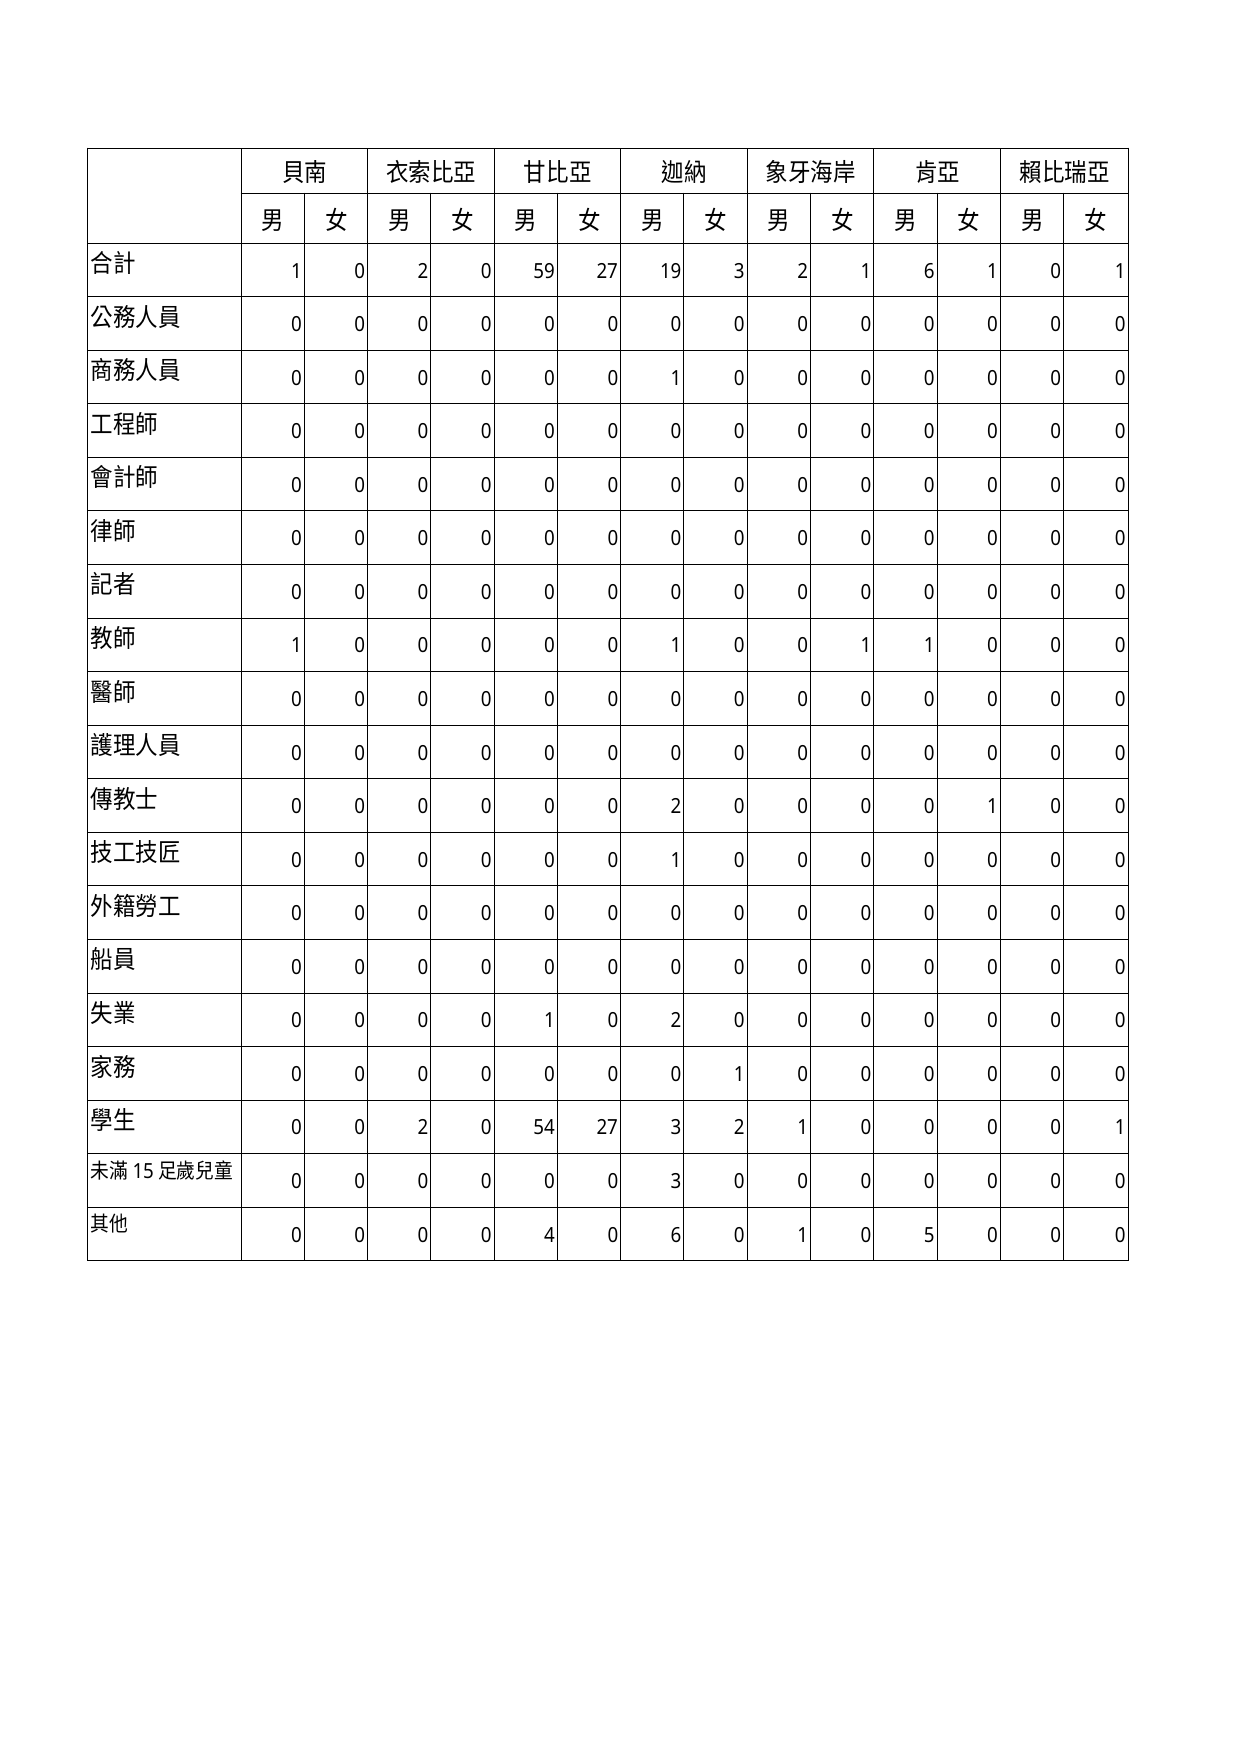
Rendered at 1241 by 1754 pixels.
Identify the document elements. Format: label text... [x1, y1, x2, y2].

table_cell 0 [1001, 1101, 1063, 1153]
table_cell 0 [684, 726, 747, 778]
table_cell 0 [938, 351, 1000, 403]
table_cell 0 [748, 726, 810, 778]
table_cell 0 [495, 726, 557, 778]
table_cell 0 [495, 565, 557, 617]
table_cell 0 [305, 833, 367, 885]
table_cell 0 [431, 565, 494, 617]
table_cell 0 [874, 672, 937, 724]
table_cell 0 [1001, 779, 1063, 832]
table_cell 家務 [88, 1047, 241, 1099]
table_cell 0 [684, 940, 747, 992]
table_cell 0 [495, 779, 557, 832]
table_cell 0 [621, 297, 683, 350]
table_cell 0 [1001, 1047, 1063, 1099]
table_cell 外籍勞工 [88, 886, 241, 939]
table_cell 0 [558, 1154, 620, 1207]
table_cell 0 [431, 619, 494, 671]
table_cell 女 [1064, 194, 1128, 243]
table_cell 0 [811, 1101, 873, 1153]
table_cell 0 [748, 940, 810, 992]
table_cell 0 [431, 672, 494, 724]
table_cell 1 [938, 779, 1000, 832]
table_cell 商務人員 [88, 351, 241, 403]
table_cell 0 [305, 994, 367, 1046]
table_cell 4 [495, 1208, 557, 1260]
table_cell 0 [431, 833, 494, 885]
table_cell 0 [1064, 458, 1128, 510]
table_cell 0 [368, 351, 430, 403]
table_cell 0 [621, 672, 683, 724]
table_cell 0 [811, 404, 873, 457]
table_cell 教師 [88, 619, 241, 671]
table_cell 0 [874, 779, 937, 832]
table_cell 失業 [88, 994, 241, 1046]
table_cell 0 [558, 1208, 620, 1260]
table_cell 0 [1064, 886, 1128, 939]
table_cell 0 [1064, 511, 1128, 564]
table_cell 0 [938, 565, 1000, 617]
table_cell 0 [368, 619, 430, 671]
table_cell 2 [621, 994, 683, 1046]
table_cell 0 [558, 886, 620, 939]
table_cell 0 [1001, 1154, 1063, 1207]
table_cell 2 [368, 244, 430, 296]
table_cell 0 [242, 833, 304, 885]
table_cell 0 [431, 1208, 494, 1260]
table_cell 0 [938, 726, 1000, 778]
table_cell 0 [874, 511, 937, 564]
table_cell 27 [558, 1101, 620, 1153]
table_cell 0 [242, 940, 304, 992]
table_cell 0 [1064, 833, 1128, 885]
table_cell 1 [1064, 1101, 1128, 1153]
table_cell 1 [811, 619, 873, 671]
table_cell 男 [495, 194, 557, 243]
table_cell 0 [558, 297, 620, 350]
table_cell 0 [242, 297, 304, 350]
table_cell 0 [368, 672, 430, 724]
table_cell 0 [748, 404, 810, 457]
table_cell 0 [684, 351, 747, 403]
table_cell 0 [242, 458, 304, 510]
table_cell 0 [558, 1047, 620, 1099]
table_cell 0 [368, 940, 430, 992]
table_cell 0 [621, 458, 683, 510]
table_cell 0 [368, 994, 430, 1046]
table_cell 0 [495, 404, 557, 457]
table_cell 0 [1064, 779, 1128, 832]
table_cell 0 [748, 619, 810, 671]
table_cell 0 [938, 833, 1000, 885]
table_cell 0 [305, 1101, 367, 1153]
table_cell 0 [684, 619, 747, 671]
table_header 衣索比亞 [368, 149, 494, 193]
table_cell 2 [621, 779, 683, 832]
table_cell 0 [1001, 458, 1063, 510]
table_cell 2 [368, 1101, 430, 1153]
table_cell 0 [368, 779, 430, 832]
table_cell 會計師 [88, 458, 241, 510]
table_cell 0 [431, 244, 494, 296]
table_cell 0 [938, 1101, 1000, 1153]
table_cell 0 [684, 511, 747, 564]
table_cell 0 [242, 1101, 304, 1153]
table_cell 0 [431, 726, 494, 778]
table_cell 0 [621, 1047, 683, 1099]
table_cell 男 [368, 194, 430, 243]
table_cell 0 [748, 886, 810, 939]
table_cell 0 [748, 511, 810, 564]
table_cell 2 [748, 244, 810, 296]
table_cell 男 [1001, 194, 1063, 243]
table_cell 0 [874, 351, 937, 403]
table_cell 公務人員 [88, 297, 241, 350]
table_cell 0 [431, 940, 494, 992]
table_cell 0 [874, 404, 937, 457]
table_cell 合計 [88, 244, 241, 296]
table_cell 0 [305, 1047, 367, 1099]
table_cell 0 [1001, 404, 1063, 457]
table_cell 0 [811, 994, 873, 1046]
table_cell 0 [874, 565, 937, 617]
table_cell 0 [1001, 726, 1063, 778]
table_cell 0 [431, 779, 494, 832]
table_cell 男 [874, 194, 937, 243]
table_cell 船員 [88, 940, 241, 992]
table_cell 0 [811, 672, 873, 724]
table_cell 0 [684, 565, 747, 617]
table_cell 0 [1064, 619, 1128, 671]
table_cell 0 [495, 833, 557, 885]
table_cell 0 [1064, 1208, 1128, 1260]
table_cell 0 [684, 833, 747, 885]
table_cell 0 [431, 994, 494, 1046]
table_cell 0 [558, 404, 620, 457]
table_cell 0 [305, 1154, 367, 1207]
table_cell 0 [242, 511, 304, 564]
table_cell 0 [1001, 1208, 1063, 1260]
table_cell 未滿15足歲兒童 [88, 1154, 241, 1207]
table_cell 律師 [88, 511, 241, 564]
table_cell 0 [558, 726, 620, 778]
table_cell 0 [368, 511, 430, 564]
table_header [88, 149, 241, 243]
table_cell 0 [684, 1208, 747, 1260]
table_cell 0 [495, 940, 557, 992]
table_cell 0 [558, 940, 620, 992]
table_cell 0 [242, 994, 304, 1046]
table_cell 0 [305, 565, 367, 617]
table_cell 0 [748, 565, 810, 617]
table_cell 0 [1001, 565, 1063, 617]
table_cell 0 [495, 619, 557, 671]
table_cell 0 [1064, 940, 1128, 992]
table_cell 19 [621, 244, 683, 296]
table_cell 2 [684, 1101, 747, 1153]
table_header 貝南 [242, 149, 367, 193]
table_cell 0 [1064, 994, 1128, 1046]
table_cell 0 [621, 511, 683, 564]
table_cell 0 [558, 833, 620, 885]
table_cell 0 [748, 672, 810, 724]
table_cell 0 [495, 672, 557, 724]
table_cell 6 [874, 244, 937, 296]
table_cell 0 [305, 619, 367, 671]
table_cell 0 [684, 458, 747, 510]
table_cell 0 [1064, 726, 1128, 778]
table_cell 0 [621, 404, 683, 457]
table_cell 0 [938, 619, 1000, 671]
table_cell 0 [938, 886, 1000, 939]
table_cell 0 [242, 1154, 304, 1207]
table_cell 女 [431, 194, 494, 243]
table_cell 0 [368, 886, 430, 939]
table_cell 0 [242, 779, 304, 832]
table_cell 3 [621, 1154, 683, 1207]
table_cell 0 [242, 351, 304, 403]
table_cell 0 [495, 297, 557, 350]
table_cell 0 [242, 1047, 304, 1099]
table_cell 女 [558, 194, 620, 243]
table_cell 0 [938, 994, 1000, 1046]
table_cell 男 [242, 194, 304, 243]
table_cell 0 [558, 351, 620, 403]
table_cell 0 [1001, 833, 1063, 885]
table_cell 0 [495, 886, 557, 939]
table_cell 0 [874, 297, 937, 350]
table_cell 3 [684, 244, 747, 296]
table_cell 男 [748, 194, 810, 243]
table_cell 0 [431, 886, 494, 939]
table_cell 0 [558, 779, 620, 832]
table_cell 0 [242, 726, 304, 778]
table_cell 0 [368, 1047, 430, 1099]
table_cell 0 [1001, 297, 1063, 350]
table_cell 0 [748, 458, 810, 510]
table_cell 0 [684, 672, 747, 724]
table_cell 1 [621, 351, 683, 403]
table_cell 0 [495, 1154, 557, 1207]
table_cell 0 [874, 994, 937, 1046]
table_cell 0 [621, 940, 683, 992]
table_cell 0 [305, 886, 367, 939]
table_cell 0 [1001, 619, 1063, 671]
table_cell 0 [495, 1047, 557, 1099]
table_cell 3 [621, 1101, 683, 1153]
table_cell 0 [684, 886, 747, 939]
table_cell 0 [242, 672, 304, 724]
table_cell 0 [874, 886, 937, 939]
table_cell 女 [938, 194, 1000, 243]
table_cell 0 [874, 1101, 937, 1153]
table_cell 6 [621, 1208, 683, 1260]
table_cell 0 [368, 565, 430, 617]
table_cell 0 [811, 1047, 873, 1099]
table_cell 1 [748, 1208, 810, 1260]
table_cell 0 [368, 404, 430, 457]
table_cell 54 [495, 1101, 557, 1153]
table_cell 0 [368, 1208, 430, 1260]
table_cell 0 [748, 1154, 810, 1207]
table_cell 0 [242, 886, 304, 939]
table_cell 1 [495, 994, 557, 1046]
table_cell 0 [305, 297, 367, 350]
table_cell 0 [1064, 1154, 1128, 1207]
table_cell 0 [684, 779, 747, 832]
table_cell 0 [1064, 351, 1128, 403]
table_cell 男 [621, 194, 683, 243]
table_cell 0 [495, 458, 557, 510]
table_header 甘比亞 [495, 149, 620, 193]
table_cell 1 [748, 1101, 810, 1153]
table_cell 0 [1001, 672, 1063, 724]
table_cell 0 [305, 351, 367, 403]
table_cell 59 [495, 244, 557, 296]
table_cell 工程師 [88, 404, 241, 457]
table_cell 0 [305, 458, 367, 510]
table_cell 0 [1001, 886, 1063, 939]
table_cell 0 [431, 458, 494, 510]
table_cell 女 [305, 194, 367, 243]
table_cell 0 [305, 672, 367, 724]
table_cell 0 [938, 297, 1000, 350]
table_cell 0 [495, 511, 557, 564]
table_cell 0 [1001, 511, 1063, 564]
table_cell 0 [811, 511, 873, 564]
table_cell 0 [621, 565, 683, 617]
table_cell 0 [938, 404, 1000, 457]
table_cell 0 [431, 1101, 494, 1153]
table_cell 0 [305, 779, 367, 832]
table_header 肯亞 [874, 149, 1000, 193]
table_cell 0 [811, 779, 873, 832]
table_cell 0 [431, 511, 494, 564]
table_cell 0 [874, 1154, 937, 1207]
table_cell 1 [242, 244, 304, 296]
table_cell 0 [938, 511, 1000, 564]
table_cell 0 [305, 511, 367, 564]
table_cell 0 [811, 297, 873, 350]
table_cell 0 [874, 726, 937, 778]
table_cell 0 [1064, 297, 1128, 350]
table_cell 0 [368, 297, 430, 350]
table_cell 0 [1064, 1047, 1128, 1099]
table_cell 0 [621, 886, 683, 939]
table_cell 0 [242, 404, 304, 457]
table_cell 醫師 [88, 672, 241, 724]
table_cell 0 [938, 1154, 1000, 1207]
table_cell 其他 [88, 1208, 241, 1260]
table_cell 0 [431, 404, 494, 457]
table_cell 女 [684, 194, 747, 243]
table_cell 技工技匠 [88, 833, 241, 885]
table_cell 0 [811, 833, 873, 885]
table_cell 0 [938, 1047, 1000, 1099]
table_cell 0 [684, 297, 747, 350]
table_cell 0 [874, 833, 937, 885]
table_cell 0 [748, 994, 810, 1046]
table_cell 0 [811, 886, 873, 939]
table_cell 0 [938, 1208, 1000, 1260]
table_cell 0 [811, 565, 873, 617]
table_cell 0 [938, 940, 1000, 992]
table_cell 護理人員 [88, 726, 241, 778]
table_cell 0 [558, 458, 620, 510]
table_cell 0 [1064, 565, 1128, 617]
table_cell 0 [305, 244, 367, 296]
table_cell 0 [874, 1047, 937, 1099]
table_cell 0 [1001, 940, 1063, 992]
table_cell 0 [748, 779, 810, 832]
table_cell 0 [495, 351, 557, 403]
table_cell 1 [621, 619, 683, 671]
table_cell 1 [621, 833, 683, 885]
table_cell 0 [1001, 994, 1063, 1046]
table_cell 5 [874, 1208, 937, 1260]
table_cell 0 [558, 619, 620, 671]
table_cell 0 [938, 672, 1000, 724]
table_header 賴比瑞亞 [1001, 149, 1128, 193]
table_cell 0 [1064, 404, 1128, 457]
table_cell 0 [558, 511, 620, 564]
table_cell 0 [431, 351, 494, 403]
table_cell 0 [748, 297, 810, 350]
table_cell 0 [684, 1154, 747, 1207]
table_cell 0 [874, 458, 937, 510]
table_cell 0 [811, 458, 873, 510]
table_cell 0 [874, 940, 937, 992]
table_cell 0 [305, 1208, 367, 1260]
table_cell 0 [1001, 244, 1063, 296]
table_cell 女 [811, 194, 873, 243]
table_cell 1 [1064, 244, 1128, 296]
table_cell 0 [748, 351, 810, 403]
table_cell 1 [242, 619, 304, 671]
table_cell 傳教士 [88, 779, 241, 832]
table_cell 0 [242, 565, 304, 617]
table_cell 0 [811, 351, 873, 403]
table_cell 0 [748, 833, 810, 885]
table_header 象牙海岸 [748, 149, 873, 193]
table_cell 0 [368, 1154, 430, 1207]
table_cell 0 [748, 1047, 810, 1099]
table_cell 0 [811, 726, 873, 778]
table_cell 0 [558, 994, 620, 1046]
table_cell 0 [1001, 351, 1063, 403]
table_cell 0 [305, 404, 367, 457]
table_cell 0 [242, 1208, 304, 1260]
table_cell 0 [938, 458, 1000, 510]
table_cell 1 [811, 244, 873, 296]
table_cell 0 [811, 1154, 873, 1207]
table_header 迦納 [621, 149, 747, 193]
table_cell 0 [811, 940, 873, 992]
table_cell 0 [558, 565, 620, 617]
table_cell 1 [684, 1047, 747, 1099]
table_cell 記者 [88, 565, 241, 617]
table_cell 1 [874, 619, 937, 671]
table_cell 0 [431, 1154, 494, 1207]
table_cell 1 [938, 244, 1000, 296]
table_cell 0 [684, 994, 747, 1046]
table_cell 0 [431, 1047, 494, 1099]
table_cell 27 [558, 244, 620, 296]
table_cell 學生 [88, 1101, 241, 1153]
table_cell 0 [305, 940, 367, 992]
table_cell 0 [368, 458, 430, 510]
table_cell 0 [558, 672, 620, 724]
table_cell 0 [368, 833, 430, 885]
table_cell 0 [1064, 672, 1128, 724]
table_cell 0 [305, 726, 367, 778]
table_cell 0 [621, 726, 683, 778]
table_cell 0 [811, 1208, 873, 1260]
table_cell 0 [431, 297, 494, 350]
table_cell 0 [684, 404, 747, 457]
table_cell 0 [368, 726, 430, 778]
